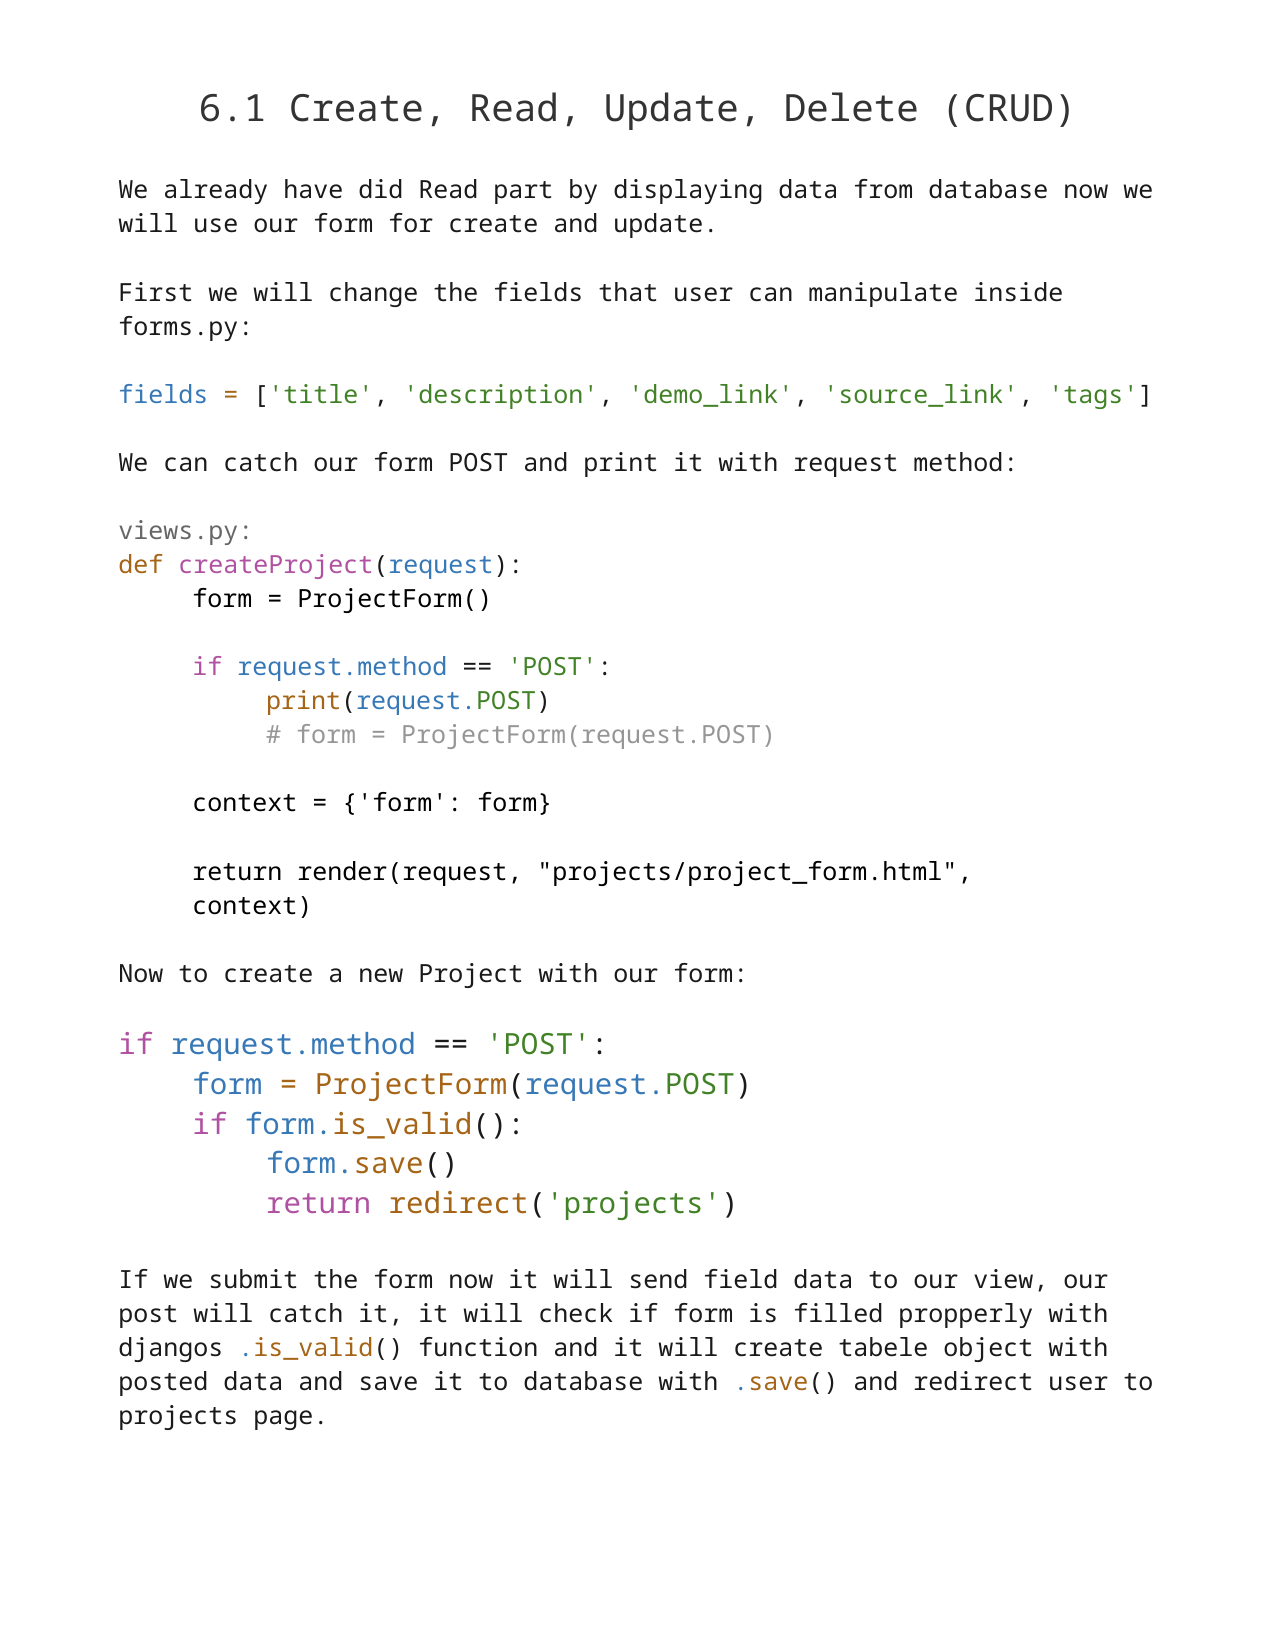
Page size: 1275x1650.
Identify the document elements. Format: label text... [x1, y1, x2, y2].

text form = ProjectForm(request.POST) [118, 1063, 1157, 1103]
subtitle 6.1 Create, Read, Update, Delete (CRUD) [118, 81, 1157, 132]
text views.py: [118, 513, 1157, 547]
text return redirect('projects') [118, 1182, 1157, 1222]
text # form = ProjectForm(request.POST) [118, 717, 1157, 751]
text print(request.POST) [118, 683, 1157, 717]
text If we submit the form now it will send field data to our view, our post will catch it, it will check if form is filled propperly with djangos .is_valid() function and it will create tabele object with posted data and save it to database with .save() and redirect user to projects page. [118, 1262, 1157, 1432]
text if form.is_valid(): [118, 1103, 1157, 1143]
text if request.method == 'POST': [118, 1023, 1157, 1063]
text form.save() [118, 1143, 1157, 1182]
text We already have did Read part by displaying data from database now we will use our form for create and update. [118, 172, 1157, 240]
text form = ProjectForm() [118, 581, 1157, 615]
text Now to create a new Project with our form: [118, 955, 1157, 989]
text return render(request, "projects/project_form.html", context) [118, 853, 1157, 921]
text def createProject(request): [118, 547, 1157, 581]
text if request.method == 'POST': [118, 649, 1157, 683]
text First we will change the fields that user can manipulate inside forms.py: [118, 274, 1157, 342]
text fields = ['title', 'description', 'demo_link', 'source_link', 'tags'] [118, 376, 1157, 410]
text context = {'form': form} [118, 785, 1157, 853]
text We can catch our form POST and print it with request method: [118, 444, 1157, 478]
